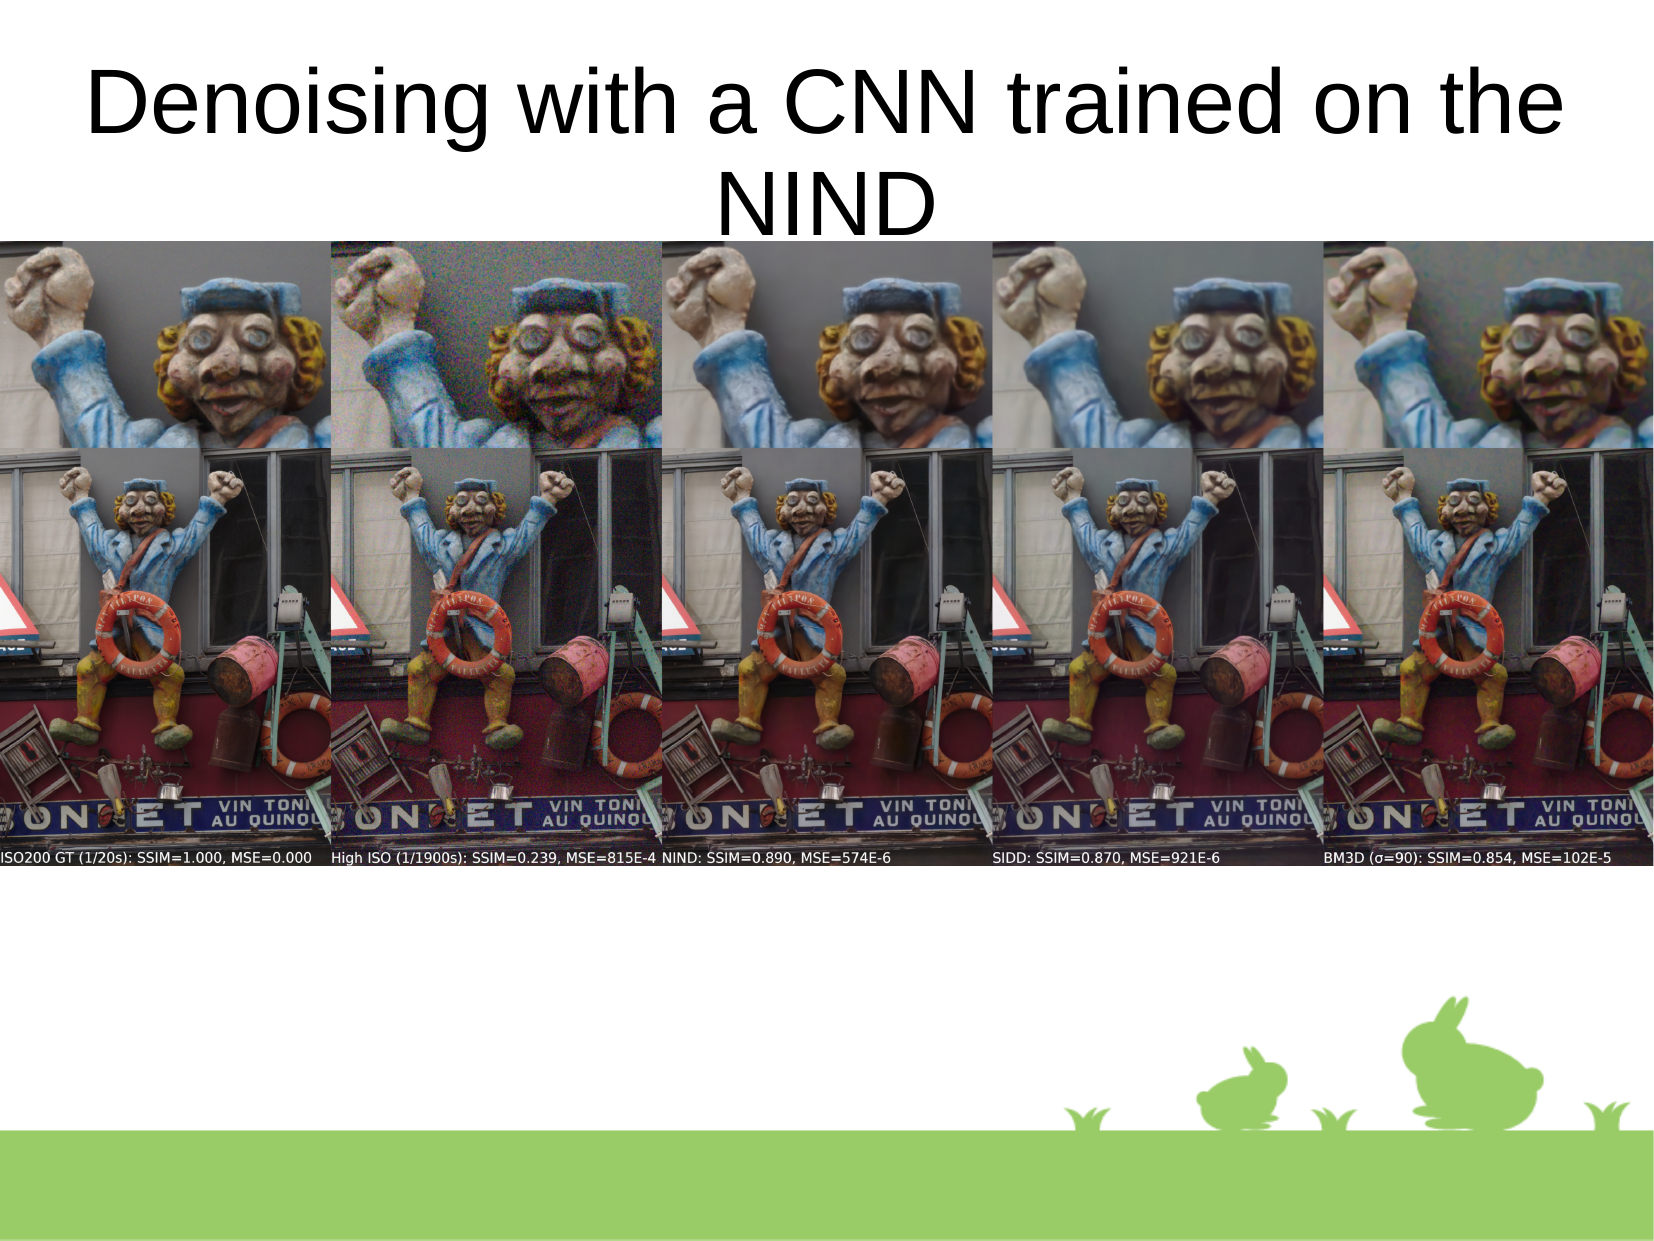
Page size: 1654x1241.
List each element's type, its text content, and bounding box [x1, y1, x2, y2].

picture [0, 0, 1654, 1241]
title Denoising with a CNN trained on the NIND [82, 49, 1571, 241]
